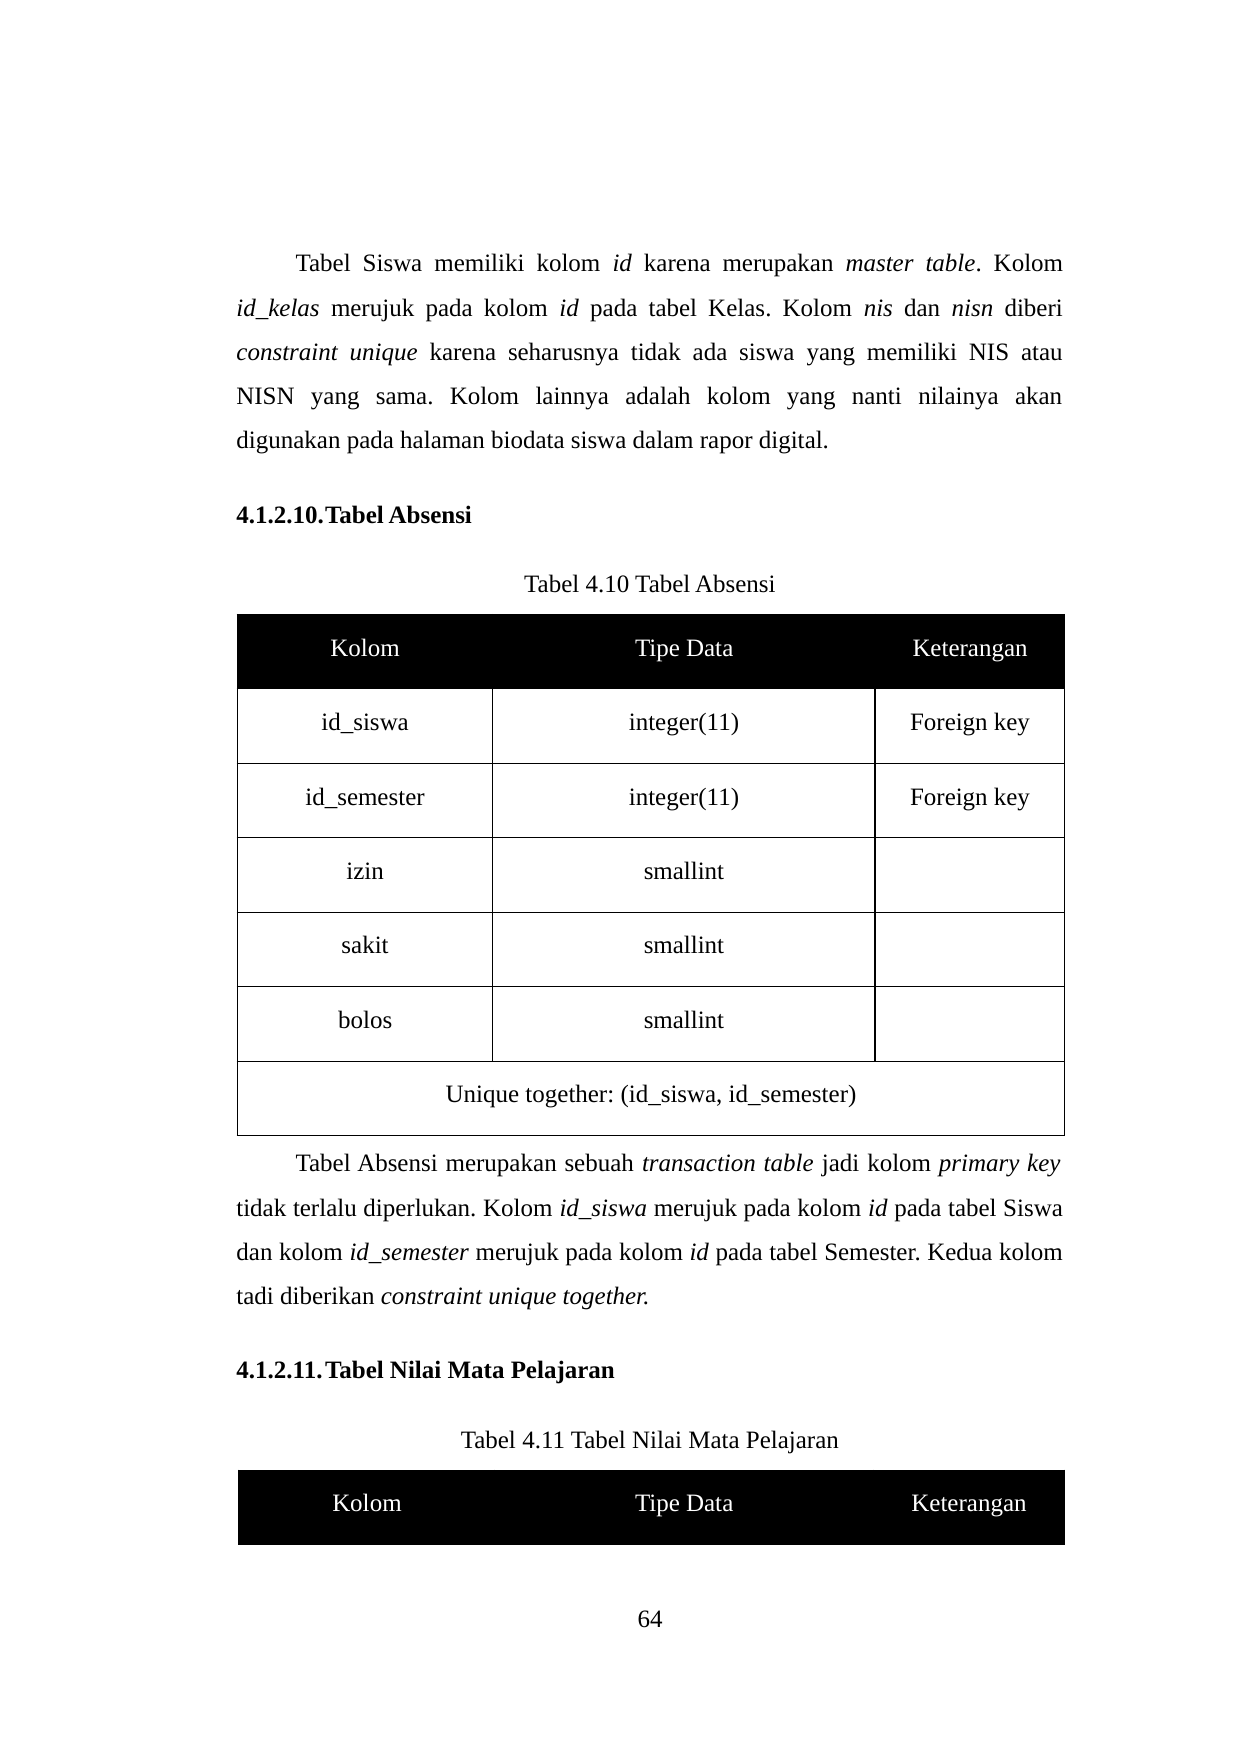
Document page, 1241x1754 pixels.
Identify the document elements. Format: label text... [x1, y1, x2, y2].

table_cell id_siswa [238, 689, 492, 763]
text Tabel 4.10 Tabel Absensi [236, 557, 1063, 601]
text Tabel Siswa memiliki kolom id karena merupakan master table. Kolom id_kelas merujuk pada kolom id pada tabel Kelas. Kolom nis dan nisn diberi constraint unique karena seharusnya tidak ada siswa yang memiliki NIS atau NISN yang sama. Kolom lainnya adalah kolom yang nanti nilainya akan digunakan pada halaman biodata siswa dalam rapor digital. [236, 236, 1063, 458]
table_cell smallint [493, 987, 874, 1061]
table_cell smallint [493, 838, 874, 912]
table_cell sakit [238, 913, 492, 986]
table_cell smallint [493, 913, 874, 986]
table_cell [876, 987, 1064, 1061]
table_header Keterangan [874, 1471, 1064, 1544]
table_cell Unique together: (id_siswa, id_semester) [238, 1062, 1064, 1135]
table_cell integer(11) [493, 689, 874, 763]
text Tabel Absensi merupakan sebuah transaction table jadi kolom primary key tidak terlalu diperlukan. Kolom id_siswa merujuk pada kolom id pada tabel Siswa dan kolom id_semester merujuk pada kolom id pada tabel Semester. Kedua kolom tadi diberikan constraint unique together. [236, 1136, 1063, 1313]
table_cell Foreign key [876, 764, 1064, 837]
subtitle Tabel Nilai Mata Pelajaran [236, 1343, 1063, 1388]
table_header Keterangan [876, 615, 1064, 688]
text Tabel 4.11 Tabel Nilai Mata Pelajaran [236, 1413, 1063, 1457]
table_cell izin [238, 838, 492, 912]
subtitle Tabel Absensi [236, 488, 1063, 532]
table_cell bolos [238, 987, 492, 1061]
table_cell Foreign key [876, 689, 1064, 763]
table_header Tipe Data [495, 1471, 873, 1544]
table_cell [876, 838, 1064, 912]
table_cell id_semester [238, 764, 492, 837]
table_header Kolom [239, 1471, 494, 1544]
table_cell [876, 913, 1064, 986]
table_header Tipe Data [493, 615, 874, 688]
table_cell integer(11) [493, 764, 874, 837]
table_header Kolom [238, 615, 492, 688]
